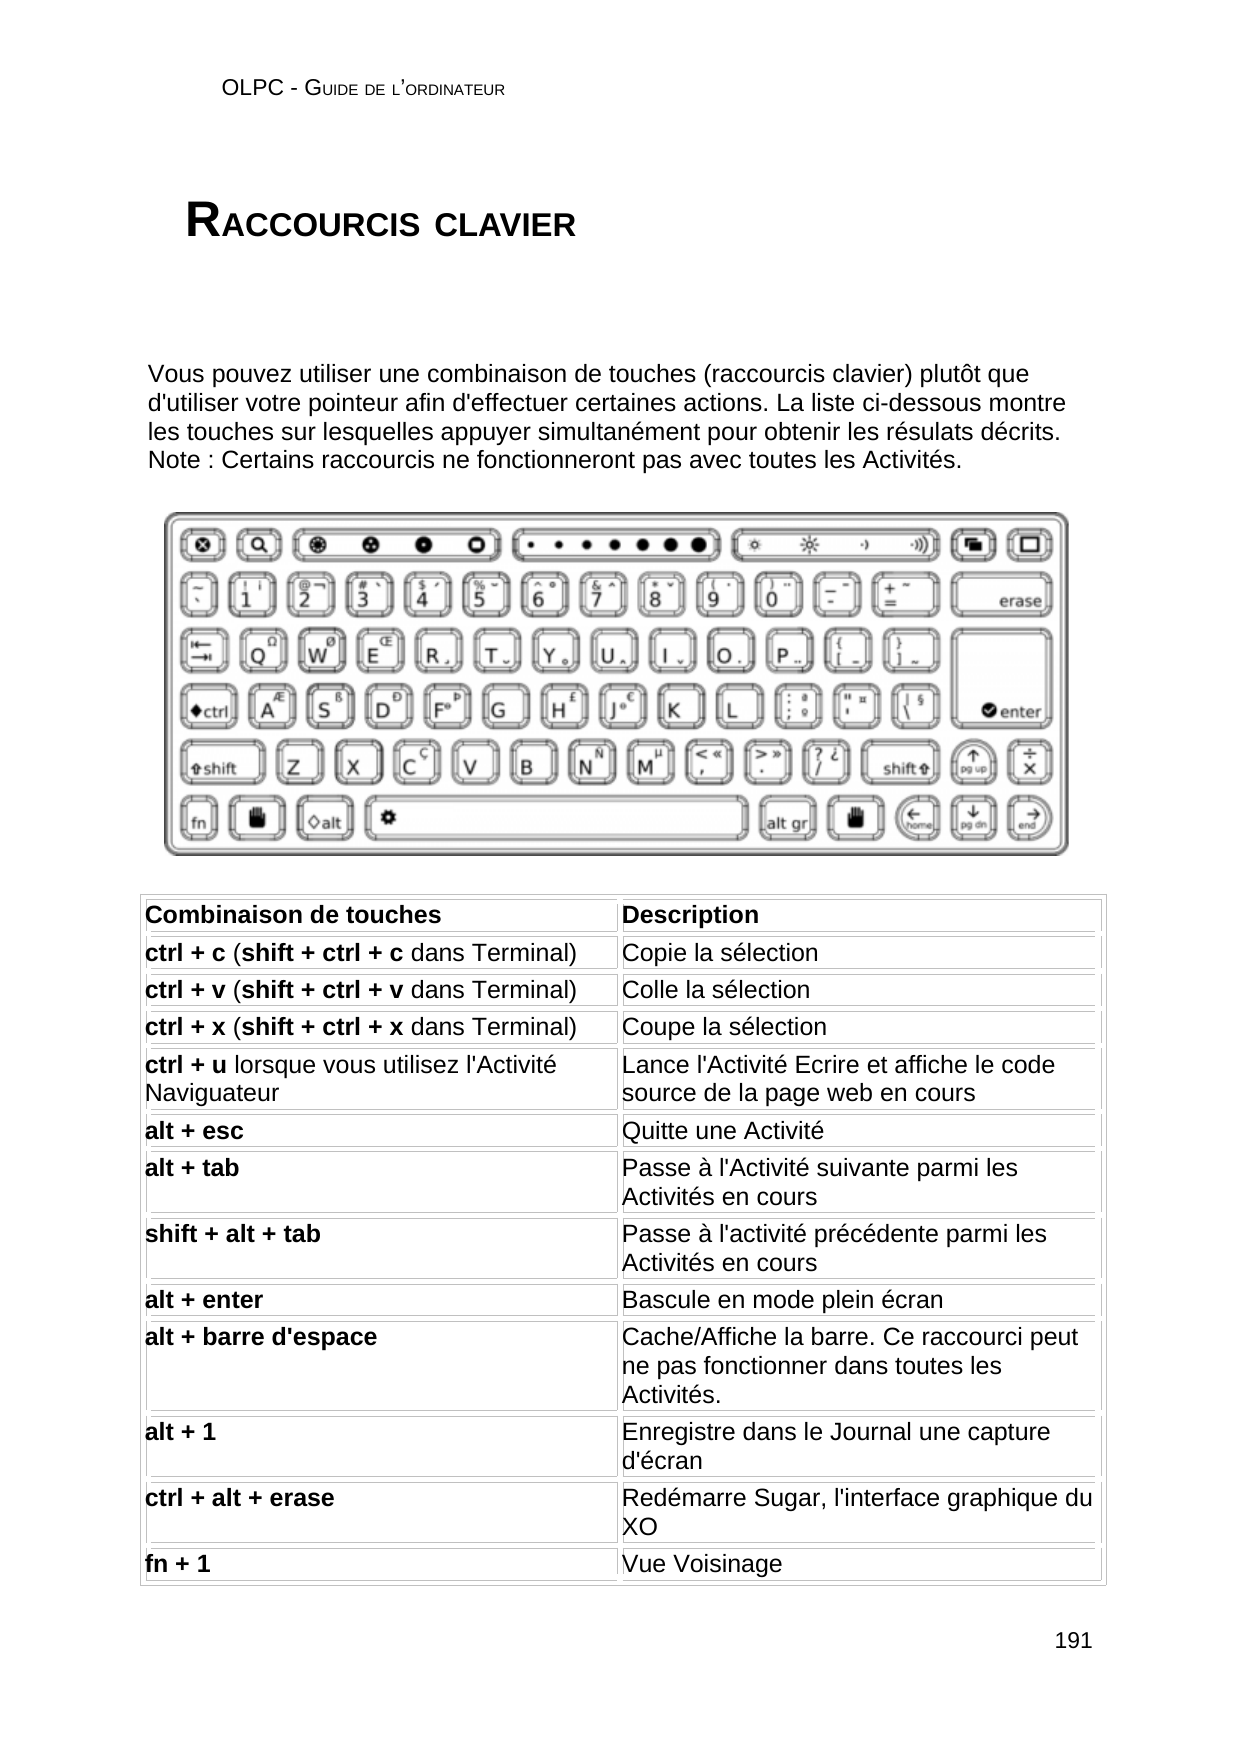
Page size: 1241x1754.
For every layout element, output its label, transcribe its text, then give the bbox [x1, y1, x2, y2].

table_cell ctrl + u lorsque vous utilisez l'Activité Naviguateur [143, 1043, 620, 1109]
table_cell ctrl + v (shift + ctrl + v dans Terminal) [143, 968, 620, 1005]
table_cell ctrl + x (shift + ctrl + x dans Terminal) [143, 1005, 620, 1043]
picture [164, 512, 1069, 856]
table_cell ctrl + alt + erase [143, 1476, 620, 1542]
table_cell alt + enter [143, 1278, 620, 1315]
table_cell Passe à l'Activité suivante parmi les Activités en cours [620, 1146, 1103, 1212]
table_cell Enregistre dans le Journal une capture d'écran [620, 1410, 1103, 1476]
table_header Combinaison de touches [143, 895, 620, 931]
table_cell shift + alt + tab [143, 1212, 620, 1278]
subtitle Raccourcis clavier [185, 189, 1092, 247]
table_cell Vue Voisinage [620, 1542, 1103, 1579]
table_cell alt + barre d'espace [143, 1315, 620, 1410]
table_cell Cache/Affiche la barre. Ce raccourci peut ne pas fonctionner dans toutes les Activités. [620, 1315, 1103, 1410]
text Vous pouvez utiliser une combinaison de touches (raccourcis clavier) plutôt que d'utiliser votre pointeur afin d'effectuer certaines actions. La liste ci-dessous montre les touches sur lesquelles appuyer simultanément pour obtenir les résulats décrits. Note : Certains raccourcis ne fonctionneront pas avec toutes les Activités. [148, 359, 1092, 474]
table_cell alt + 1 [143, 1410, 620, 1476]
table_cell Redémarre Sugar, l'interface graphique du XO [620, 1476, 1103, 1542]
table_cell Coupe la sélection [620, 1005, 1103, 1043]
table_cell Copie la sélection [620, 931, 1103, 968]
table_cell Passe à l'activité précédente parmi les Activités en cours [620, 1212, 1103, 1278]
table_header Description [620, 895, 1103, 931]
table_cell fn + 1 [143, 1542, 620, 1579]
table_cell Bascule en mode plein écran [620, 1278, 1103, 1315]
table_cell alt + tab [143, 1146, 620, 1212]
table_cell ctrl + c (shift + ctrl + c dans Terminal) [143, 931, 620, 968]
table_cell Colle la sélection [620, 968, 1103, 1005]
table_cell alt + esc [143, 1109, 620, 1146]
table_cell Lance l'Activité Ecrire et affiche le code source de la page web en cours [620, 1043, 1103, 1109]
table_cell Quitte une Activité [620, 1109, 1103, 1146]
